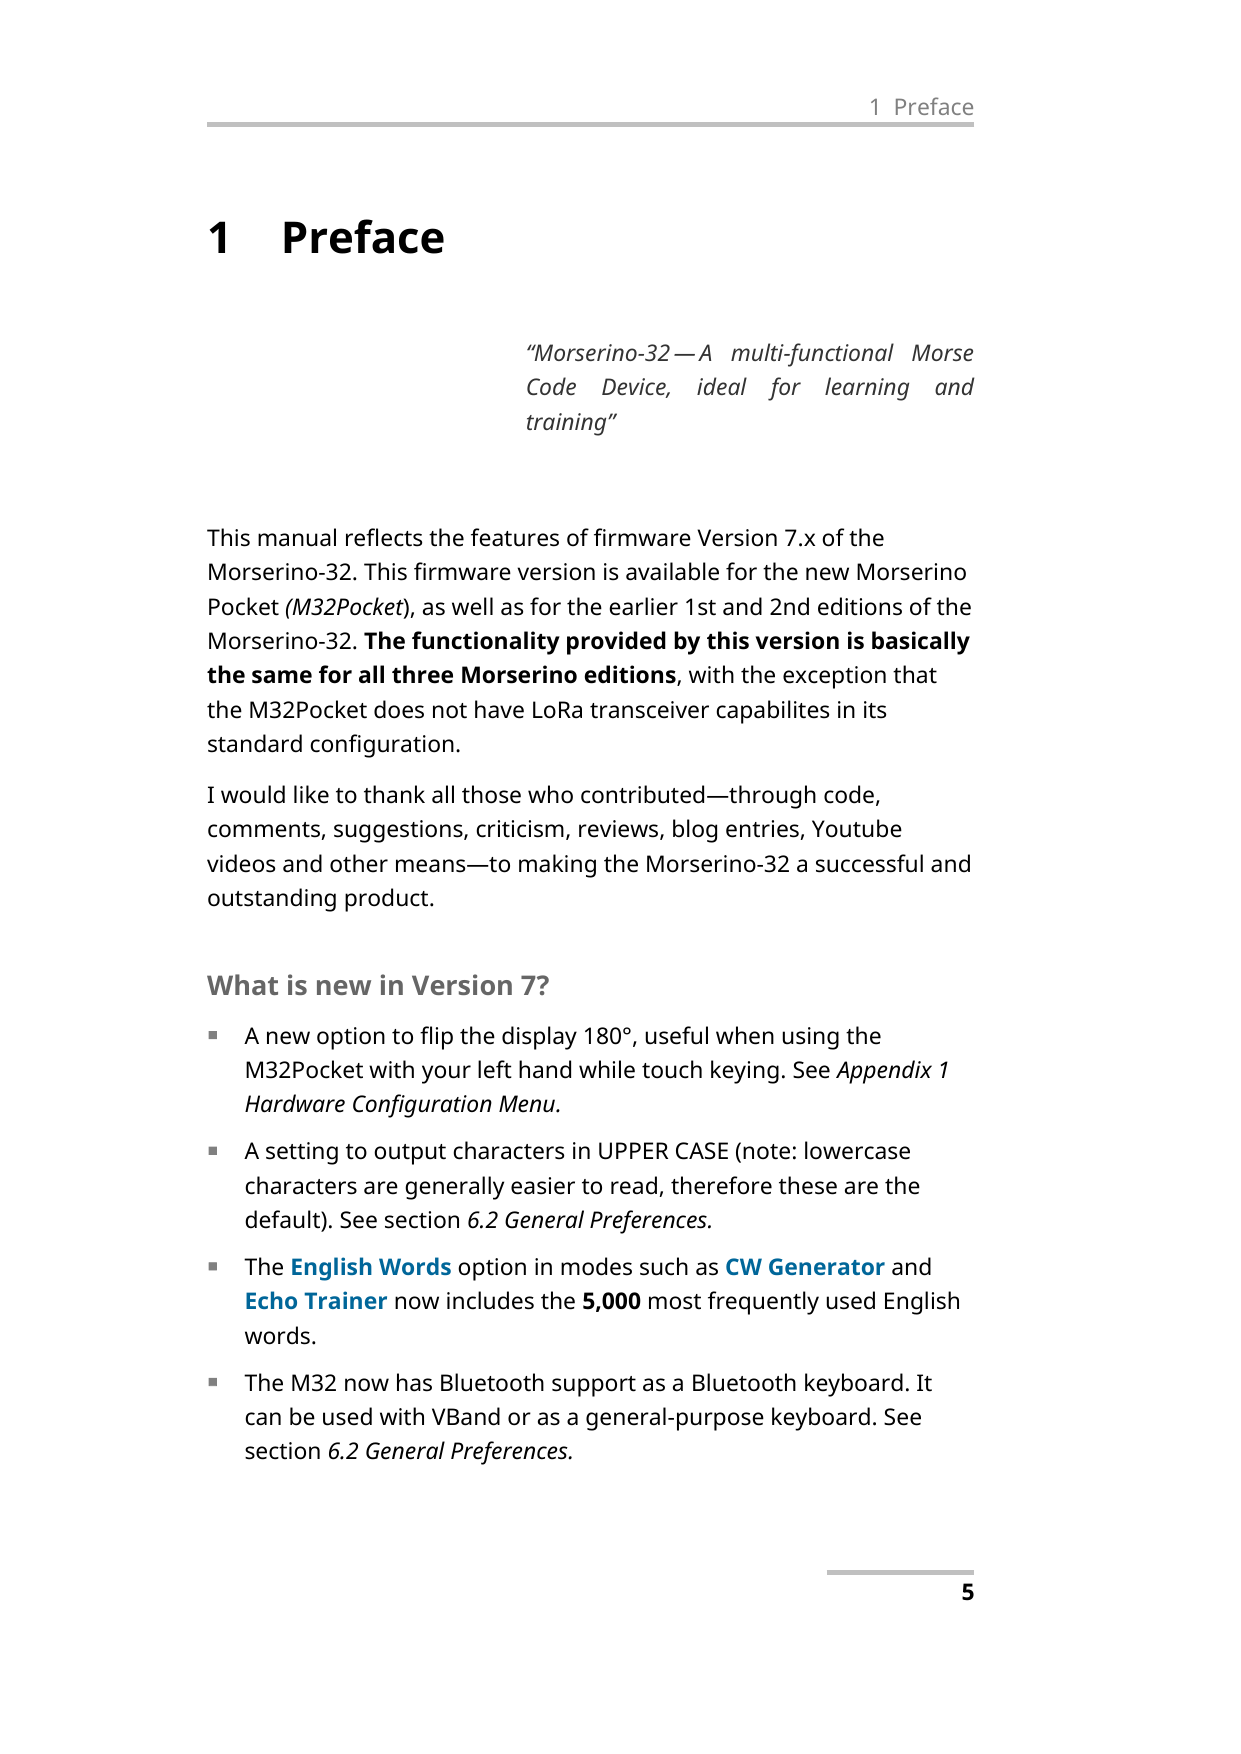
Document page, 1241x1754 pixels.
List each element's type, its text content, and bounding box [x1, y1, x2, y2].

list The English Words option in modes such as CW Generator and Echo Trainer now includes the 5,000 most frequently used English words. [207, 1251, 974, 1351]
text I would like to thank all those who contributed—through code, comments, suggestions, criticism, reviews, blog entries, Youtube videos and other means—to making the Morserino-32 a successful and outstanding product. [207, 779, 974, 913]
list The M32 now has Bluetooth support as a Bluetooth keyboard. It can be used with VBand or as a general-purpose keyboard. See section 6.2 General Preferences. [207, 1366, 974, 1466]
list A setting to output characters in UPPER CASE (note: lowercase characters are generally easier to read, therefore these are the default). See section 6.2 General Preferences. [207, 1135, 974, 1235]
text “Morserino-32 — A multi-functional Morse Code Device, ideal for learning and training” [526, 337, 974, 437]
text This manual reflects the features of firmware Version 7.x of the Morserino-32. This firmware version is available for the new Morserino Pocket (M32Pocket), as well as for the earlier 1st and 2nd editions of the Morserino-32. The functionality provided by this version is basically the same for all three Morserino editions, with the exception that the M32Pocket does not have LoRa transceiver capabilites in its standard configuration. [207, 522, 974, 759]
list A new option to flip the display 180°, useful when using the M32Pocket with your left hand while touch keying. See Appendix 1 Hardware Configuration Menu. [207, 1019, 974, 1119]
subtitle Preface [207, 207, 974, 266]
text What is new in Version 7? [207, 967, 974, 1003]
